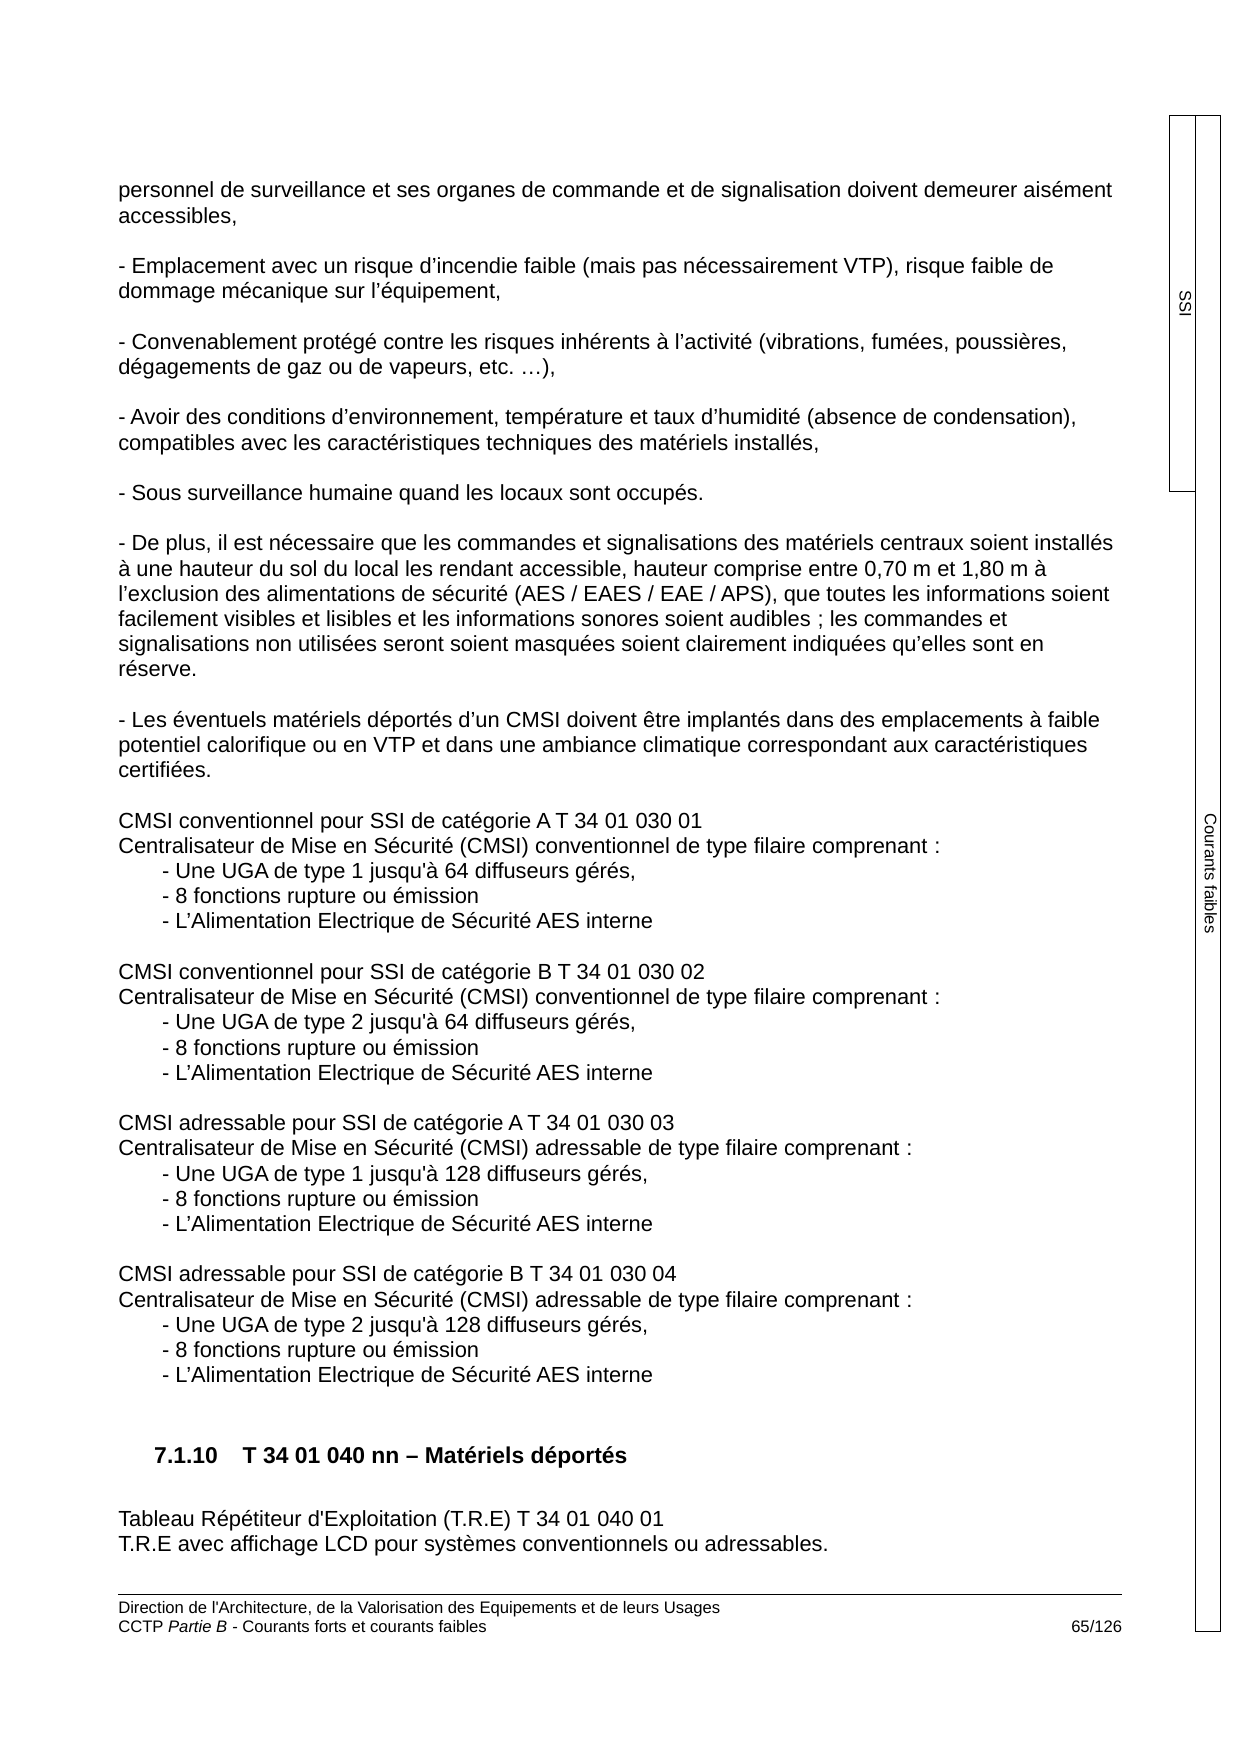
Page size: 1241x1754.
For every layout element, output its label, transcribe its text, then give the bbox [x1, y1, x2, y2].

text CMSI conventionnel pour SSI de catégorie B T 34 01 030 02 [118, 959, 1122, 984]
text - L’Alimentation Electrique de Sécurité AES interne [118, 1211, 1122, 1236]
text Centralisateur de Mise en Sécurité (CMSI) adressable de type filaire comprenant : [118, 1135, 1122, 1161]
text - L’Alimentation Electrique de Sécurité AES interne [118, 1060, 1122, 1085]
text Centralisateur de Mise en Sécurité (CMSI) conventionnel de type filaire comprenant : [118, 833, 1122, 858]
text - 8 fonctions rupture ou émission [118, 1034, 1122, 1060]
text - Convenablement protégé contre les risques inhérents à l’activité (vibrations, fumées, poussières, dégagements de gaz ou de vapeurs, etc. …), [118, 329, 1122, 379]
text Centralisateur de Mise en Sécurité (CMSI) adressable de type filaire comprenant : [118, 1287, 1122, 1312]
text CMSI conventionnel pour SSI de catégorie A T 34 01 030 01 [118, 808, 1122, 833]
text personnel de surveillance et ses organes de commande et de signalisation doivent demeurer aisément accessibles, [118, 177, 1122, 228]
text - Une UGA de type 1 jusqu'à 128 diffuseurs gérés, [118, 1161, 1122, 1186]
text CMSI adressable pour SSI de catégorie A T 34 01 030 03 [118, 1110, 1122, 1135]
text - L’Alimentation Electrique de Sécurité AES interne [118, 1362, 1122, 1387]
text - Une UGA de type 1 jusqu'à 64 diffuseurs gérés, [118, 858, 1122, 883]
text - Emplacement avec un risque d’incendie faible (mais pas nécessairement VTP), risque faible de dommage mécanique sur l’équipement, [118, 253, 1122, 303]
text - Avoir des conditions d’environnement, température et taux d’humidité (absence de condensation), compatibles avec les caractéristiques techniques des matériels installés, [118, 404, 1122, 455]
text Centralisateur de Mise en Sécurité (CMSI) conventionnel de type filaire comprenant : [118, 984, 1122, 1009]
text - Une UGA de type 2 jusqu'à 64 diffuseurs gérés, [118, 1009, 1122, 1034]
text CMSI adressable pour SSI de catégorie B T 34 01 030 04 [118, 1261, 1122, 1287]
text - Une UGA de type 2 jusqu'à 128 diffuseurs gérés, [118, 1312, 1122, 1337]
text T.R.E avec affichage LCD pour systèmes conventionnels ou adressables. [118, 1531, 1122, 1556]
text Tableau Répétiteur d'Exploitation (T.R.E) T 34 01 040 01 [118, 1505, 1122, 1531]
text - 8 fonctions rupture ou émission [118, 883, 1122, 908]
text - De plus, il est nécessaire que les commandes et signalisations des matériels centraux soient installés à une hauteur du sol du local les rendant accessible, hauteur comprise entre 0,70 m et 1,80 m à l’exclusion des alimentations de sécurité (AES / EAES / EAE / APS), que toutes les informations soient facilement visibles et lisibles et les informations sonores soient audibles ; les commandes et signalisations non utilisées seront soient masquées soient clairement indiquées qu’elles sont en réserve. [118, 530, 1122, 682]
subtitle T 34 01 040 nn – Matériels déportés [118, 1442, 1122, 1468]
text - Les éventuels matériels déportés d’un CMSI doivent être implantés dans des emplacements à faible potentiel calorifique ou en VTP et dans une ambiance climatique correspondant aux caractéristiques certifiées. [118, 707, 1122, 782]
text - L’Alimentation Electrique de Sécurité AES interne [118, 908, 1122, 934]
text - 8 fonctions rupture ou émission [118, 1186, 1122, 1211]
text - Sous surveillance humaine quand les locaux sont occupés. [118, 480, 1122, 505]
text - 8 fonctions rupture ou émission [118, 1337, 1122, 1362]
